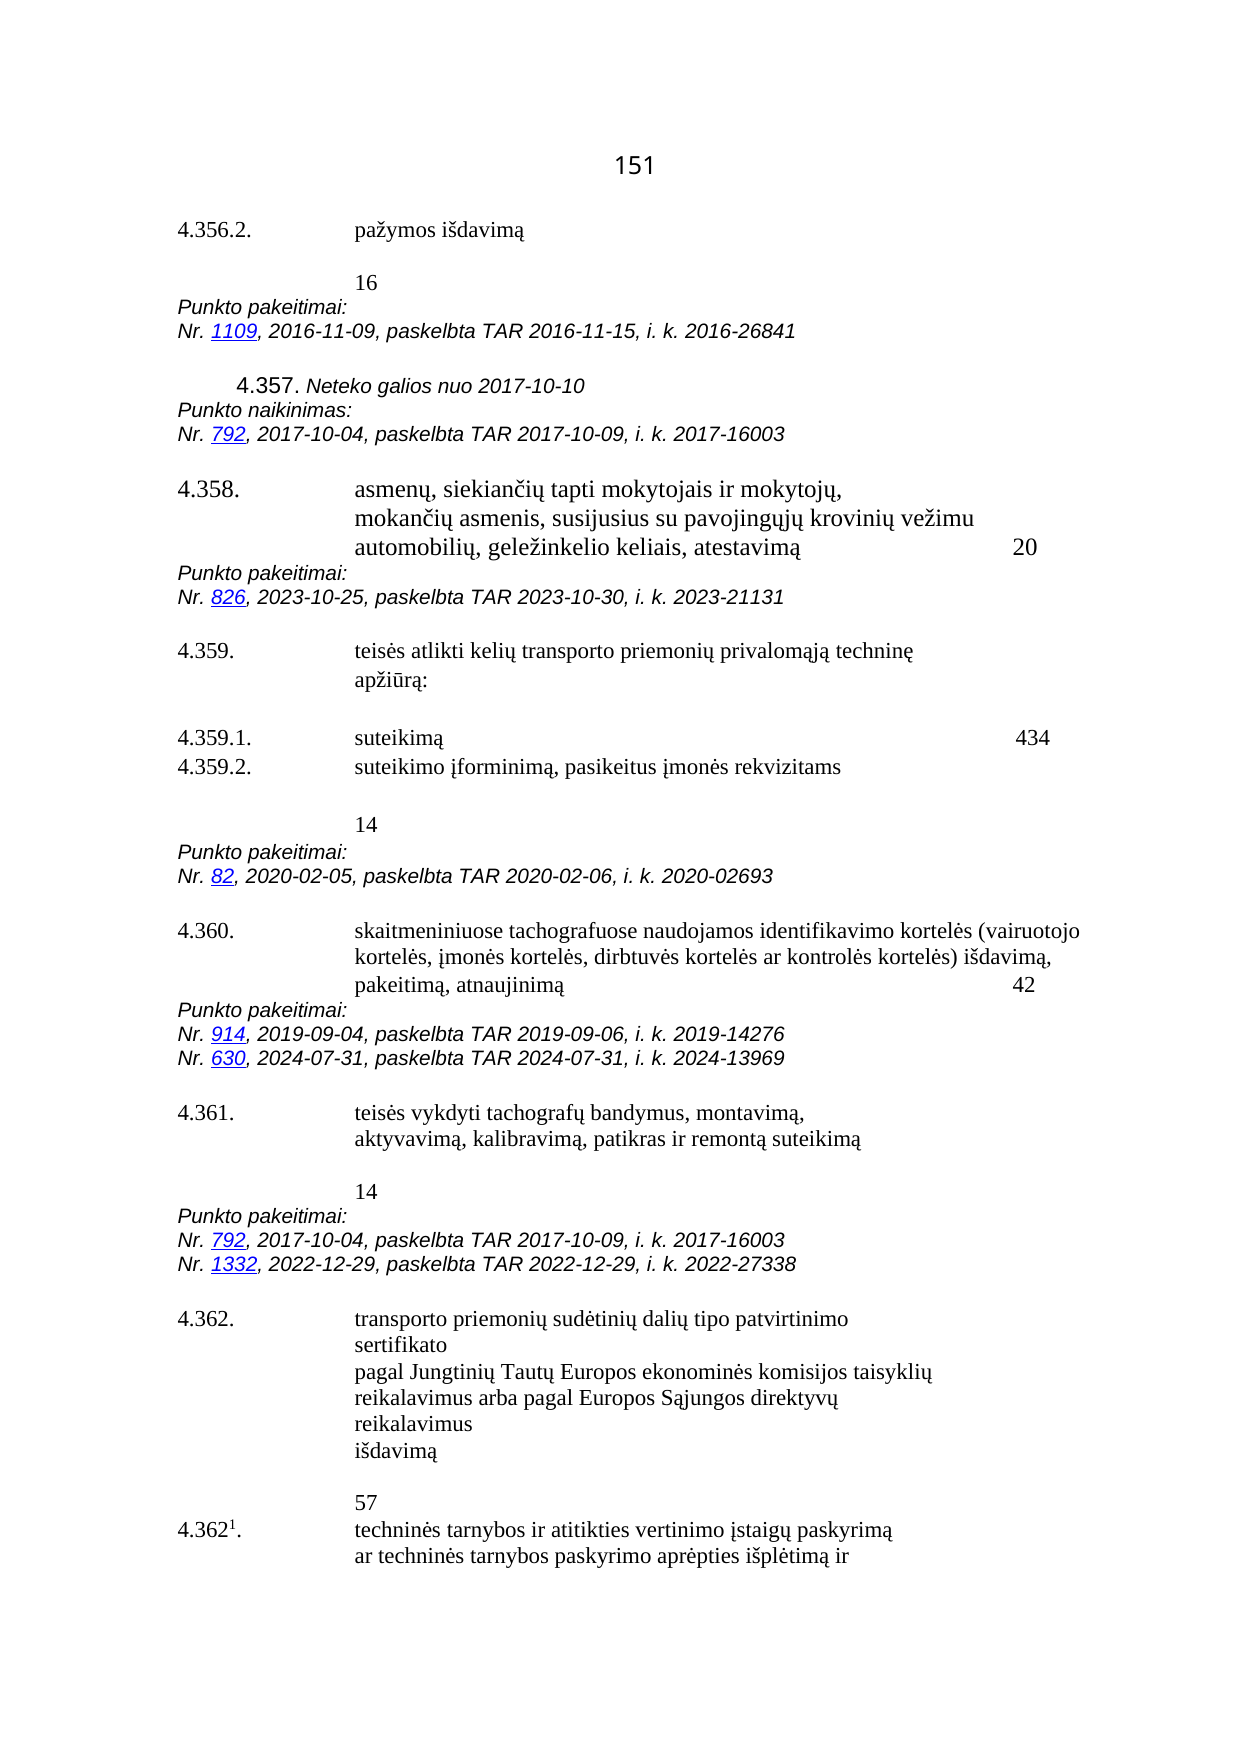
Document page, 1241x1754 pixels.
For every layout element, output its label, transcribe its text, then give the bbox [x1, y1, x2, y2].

text Nr. 826, 2023-10-25, paskelbta TAR 2023-10-30, i. k. 2023-21131 [177, 585, 1092, 609]
text Nr. 792, 2017-10-04, paskelbta TAR 2017-10-09, i. k. 2017-16003 [177, 1228, 1092, 1252]
text 4.359.2. suteikimo įforminimą, pasikeitus įmonės rekvizitams 14 [177, 753, 1004, 838]
text Nr. 1332, 2022-12-29, paskelbta TAR 2022-12-29, i. k. 2022-27338 [177, 1252, 1092, 1276]
text automobilių, geležinkelio keliais, atestavimą 20 [354, 532, 1092, 561]
text 4.362. transporto priemonių sudėtinių dalių tipo patvirtinimo sertifikato [177, 1305, 945, 1358]
text Nr. 792, 2017-10-04, paskelbta TAR 2017-10-09, i. k. 2017-16003 [177, 422, 1092, 446]
text Punkto pakeitimai: [177, 998, 1092, 1022]
text reikalavimus arba pagal Europos Sąjungos direktyvų reikalavimus [354, 1384, 945, 1437]
text Nr. 630, 2024-07-31, paskelbta TAR 2024-07-31, i. k. 2024-13969 [177, 1046, 1092, 1070]
text Nr. 1109, 2016-11-09, paskelbta TAR 2016-11-15, i. k. 2016-26841 [177, 319, 1092, 343]
text 4.361. teisės vykdyti tachografų bandymus, montavimą, aktyvavimą, kalibravimą, patikras ir remontą suteikimą 14 [177, 1099, 915, 1204]
text 4.356.2. pažymos išdavimą 16 [177, 216, 892, 295]
text 4.360. skaitmeniniuose tachografuose naudojamos identifikavimo kortelės (vairuotojo kortelės, įmonės kortelės, dirbtuvės kortelės ar kontrolės kortelės) išdavimą, pakeitimą, atnaujinimą 42 [177, 917, 1092, 998]
text 4.3621. techninės tarnybos ir atitikties vertinimo įstaigų paskyrimą ar techninės tarnybos paskyrimo aprėpties išplėtimą ir [177, 1516, 915, 1568]
text Punkto pakeitimai: [177, 1204, 1092, 1228]
text Nr. 82, 2020-02-05, paskelbta TAR 2020-02-06, i. k. 2020-02693 [177, 864, 1092, 888]
text 4.357. Neteko galios nuo 2017-10-10 [177, 372, 1092, 398]
text 4.359. teisės atlikti kelių transporto priemonių privalomąją techninę apžiūrą: [177, 637, 989, 722]
text Punkto pakeitimai: [177, 295, 1092, 319]
text išdavimą 57 [354, 1437, 945, 1516]
text 4.358. asmenų, siekiančių tapti mokytojais ir mokytojų, [177, 474, 1092, 503]
text mokančių asmenis, susijusius su pavojingųjų krovinių vežimu [354, 503, 1092, 532]
text Punkto pakeitimai: [177, 561, 1092, 585]
text Punkto naikinimas: [177, 398, 1092, 422]
text Nr. 914, 2019-09-04, paskelbta TAR 2019-09-06, i. k. 2019-14276 [177, 1022, 1092, 1046]
text pagal Jungtinių Tautų Europos ekonominės komisijos taisyklių [354, 1358, 945, 1384]
text Punkto pakeitimai: [177, 840, 1092, 864]
text 4.359.1. suteikimą 434 [177, 724, 1092, 751]
